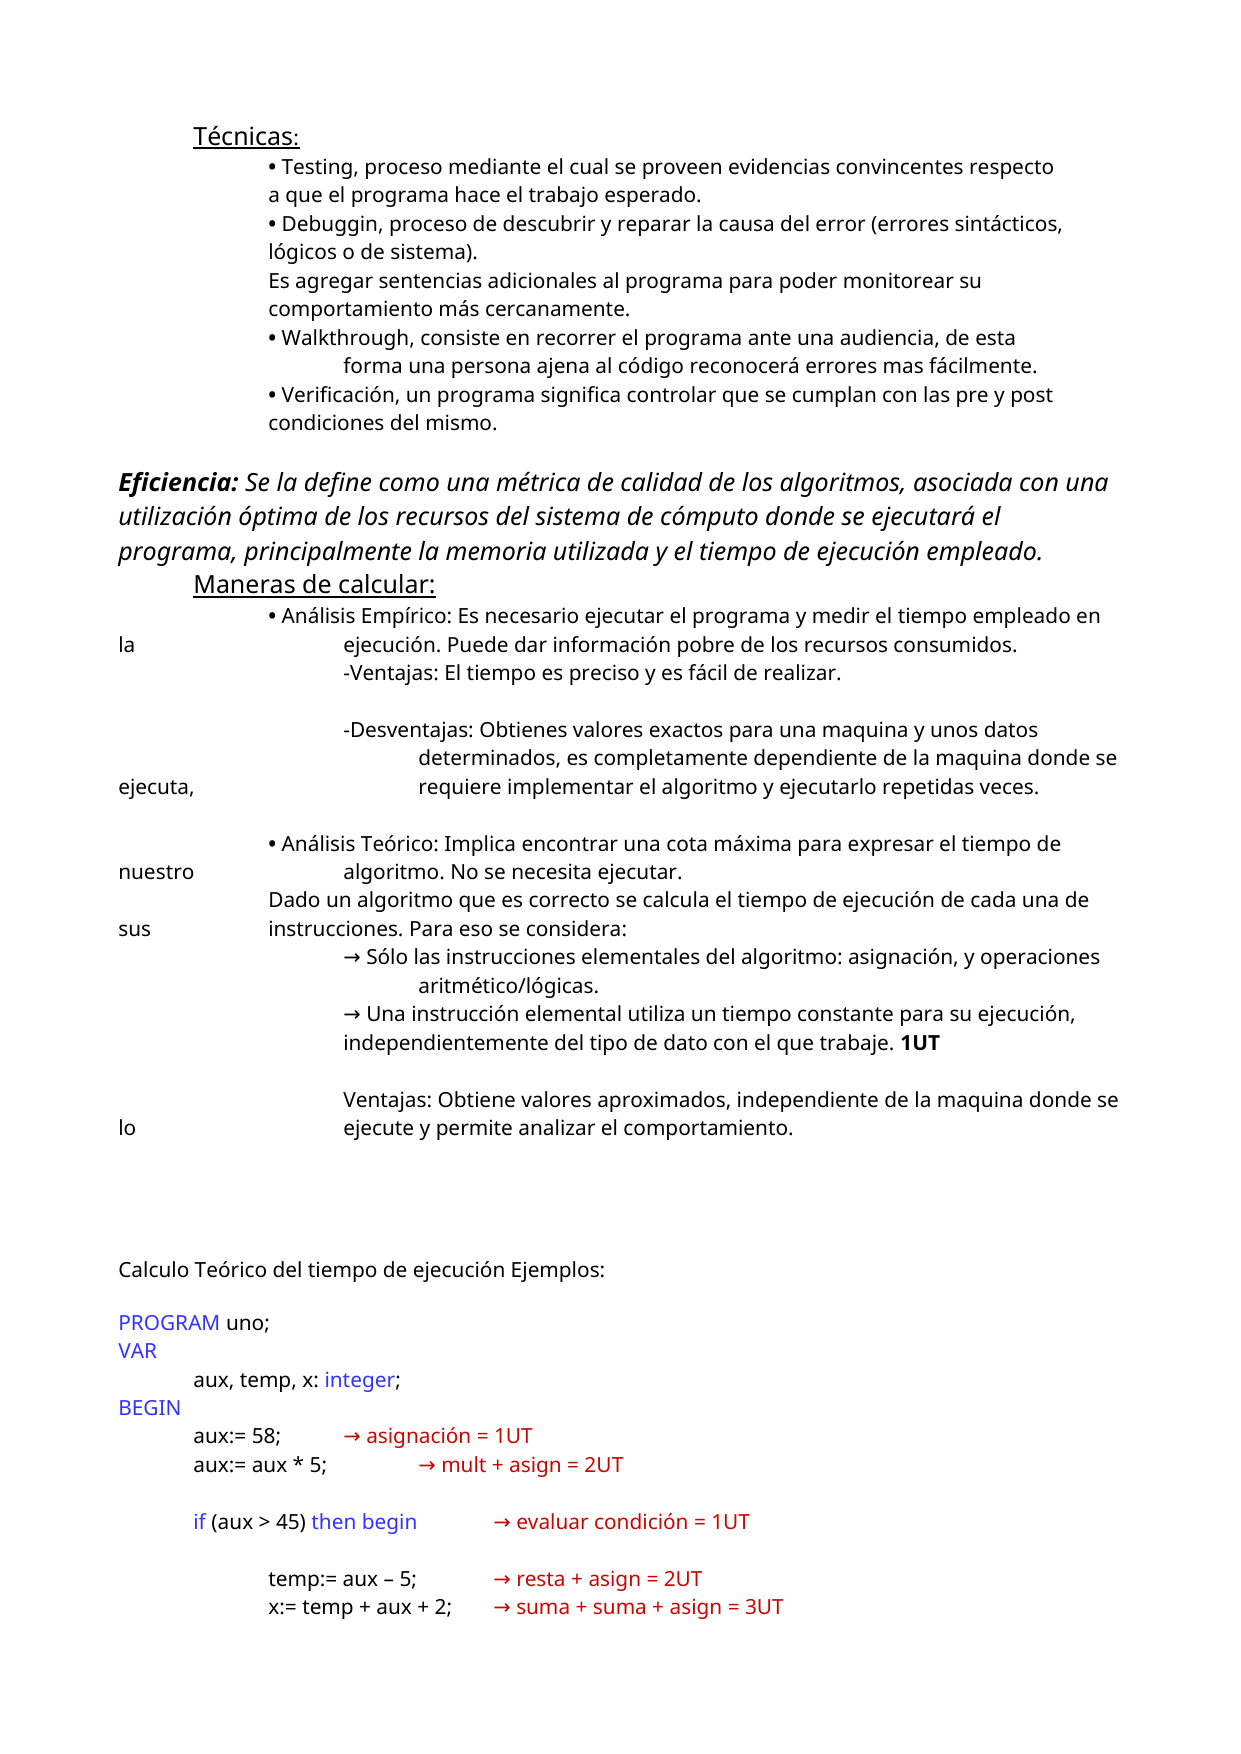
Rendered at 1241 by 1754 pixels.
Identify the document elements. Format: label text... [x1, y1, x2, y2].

text Maneras de calcular: [118, 567, 1122, 601]
text • Walkthrough, consiste en recorrer el programa ante una audiencia, de esta forma una persona ajena al código reconocerá errores mas fácilmente. [118, 323, 1122, 380]
text -Desventajas: Obtienes valores exactos para una maquina y unos datos determinados, es completamente dependiente de la maquina donde se ejecuta, requiere implementar el algoritmo y ejecutarlo repetidas veces. [118, 715, 1122, 800]
text → Una instrucción elemental utiliza un tiempo constante para su ejecución, independientemente del tipo de dato con el que trabaje. 1UT [118, 999, 1122, 1056]
text → Sólo las instrucciones elementales del algoritmo: asignación, y operaciones aritmético/lógicas. [118, 942, 1122, 999]
text Ventajas: Obtiene valores aproximados, independiente de la maquina donde se lo ejecute y permite analizar el comportamiento. [118, 1085, 1122, 1142]
text • Testing, proceso mediante el cual se proveen evidencias convincentes respecto a que el programa hace el trabajo esperado. [118, 152, 1122, 209]
text x:= temp + aux + 2; → suma + suma + asign = 3UT [118, 1592, 1122, 1621]
text aux, temp, x: integer; [118, 1365, 1122, 1393]
text Calculo Teórico del tiempo de ejecución Ejemplos: [118, 1255, 1122, 1284]
text Dado un algoritmo que es correcto se calcula el tiempo de ejecución de cada una de sus instrucciones. Para eso se considera: [118, 886, 1122, 942]
text aux:= aux * 5; → mult + asign = 2UT [118, 1450, 1122, 1478]
text • Análisis Empírico: Es necesario ejecutar el programa y medir el tiempo empleado en la ejecución. Puede dar información pobre de los recursos consumidos. [118, 601, 1122, 658]
text BEGIN [118, 1393, 1122, 1422]
text • Verificación, un programa significa controlar que se cumplan con las pre y post condiciones del mismo. [118, 380, 1122, 437]
text temp:= aux – 5; → resta + asign = 2UT [118, 1564, 1122, 1592]
text PROGRAM uno; [118, 1308, 1122, 1336]
text VAR [118, 1336, 1122, 1365]
text aux:= 58; → asignación = 1UT [118, 1422, 1122, 1450]
text Es agregar sentencias adicionales al programa para poder monitorear su comportamiento más cercanamente. [118, 266, 1122, 323]
text Eficiencia: Se la define como una métrica de calidad de los algoritmos, asociada con una utilización óptima de los recursos del sistema de cómputo donde se ejecutará el programa, principalmente la memoria utilizada y el tiempo de ejecución empleado. [118, 465, 1122, 567]
text if (aux > 45) then begin → evaluar condición = 1UT [118, 1507, 1122, 1535]
text • Debuggin, proceso de descubrir y reparar la causa del error (errores sintácticos, lógicos o de sistema). [118, 209, 1122, 266]
text -Ventajas: El tiempo es preciso y es fácil de realizar. [118, 658, 1122, 687]
text Técnicas: [118, 118, 1122, 152]
text • Análisis Teórico: Implica encontrar una cota máxima para expresar el tiempo de nuestro algoritmo. No se necesita ejecutar. [118, 829, 1122, 886]
